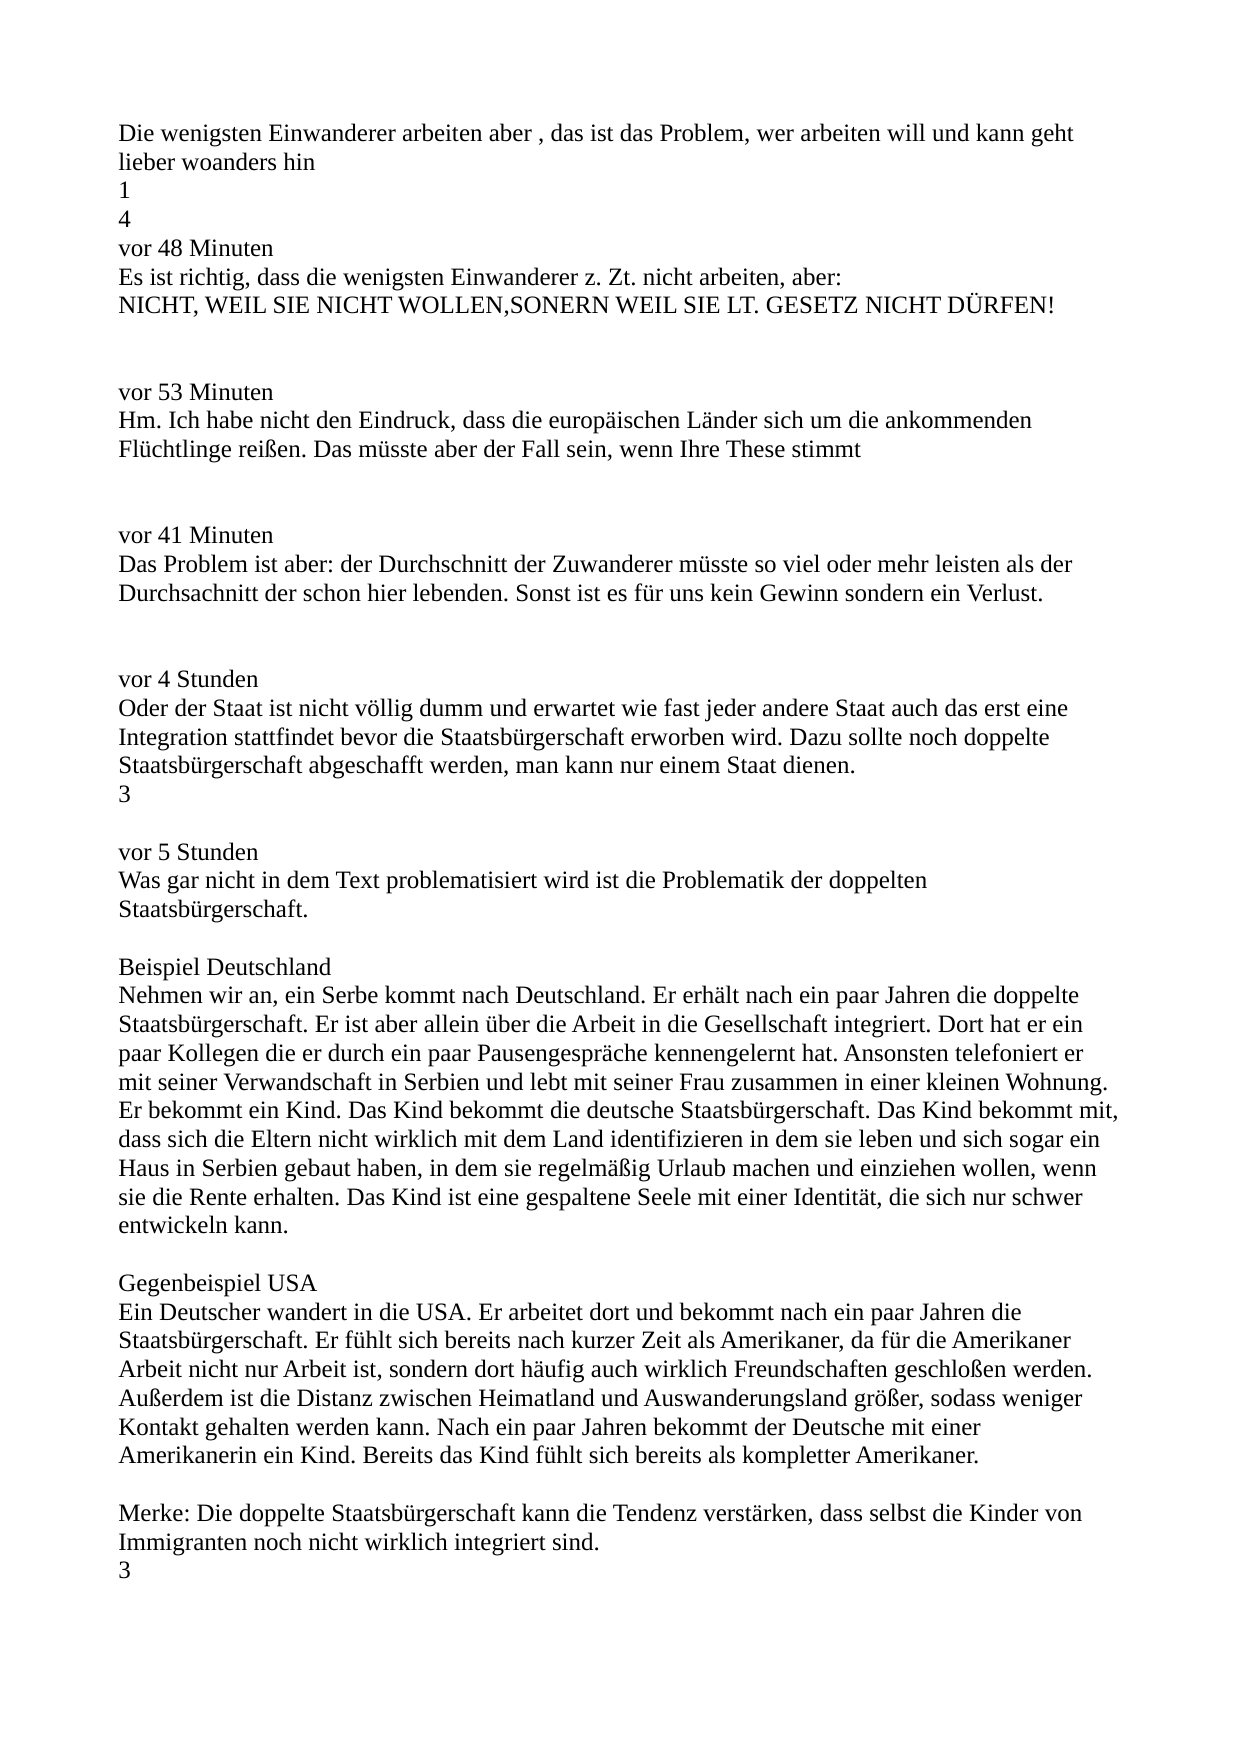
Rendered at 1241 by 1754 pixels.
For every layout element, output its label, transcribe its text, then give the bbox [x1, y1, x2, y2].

text Nehmen wir an, ein Serbe kommt nach Deutschland. Er erhält nach ein paar Jahren die doppelte Staatsbürgerschaft. Er ist aber allein über die Arbeit in die Gesellschaft integriert. Dort hat er ein paar Kollegen die er durch ein paar Pausengespräche kennengelernt hat. Ansonsten telefoniert er mit seiner Verwandschaft in Serbien und lebt mit seiner Frau zusammen in einer kleinen Wohnung. Er bekommt ein Kind. Das Kind bekommt die deutsche Staatsbürgerschaft. Das Kind bekommt mit, dass sich die Eltern nicht wirklich mit dem Land identifizieren in dem sie leben und sich sogar ein Haus in Serbien gebaut haben, in dem sie regelmäßig Urlaub machen und einziehen wollen, wenn sie die Rente erhalten. Das Kind ist eine gespaltene Seele mit einer Identität, die sich nur schwer entwickeln kann. [118, 981, 1122, 1239]
text 4 [118, 204, 1122, 233]
text Beispiel Deutschland [118, 952, 1122, 981]
text vor 41 Minuten [118, 521, 1122, 549]
text Oder der Staat ist nicht völlig dumm und erwartet wie fast jeder andere Staat auch das erst eine Integration stattfindet bevor die Staatsbürgerschaft erworben wird. Dazu sollte noch doppelte Staatsbürgerschaft abgeschafft werden, man kann nur einem Staat dienen. [118, 693, 1122, 779]
text Was gar nicht in dem Text problematisiert wird ist die Problematik der doppelten Staatsbürgerschaft. [118, 866, 1122, 923]
text vor 4 Stunden [118, 664, 1122, 693]
text 1 [118, 176, 1122, 204]
text Hm. Ich habe nicht den Eindruck, dass die europäischen Länder sich um die ankommenden Flüchtlinge reißen. Das müsste aber der Fall sein, wenn Ihre These stimmt [118, 406, 1122, 463]
text Die wenigsten Einwanderer arbeiten aber , das ist das Problem, wer arbeiten will und kann geht lieber woanders hin [118, 118, 1122, 176]
text Es ist richtig, dass die wenigsten Einwanderer z. Zt. nicht arbeiten, aber: [118, 262, 1122, 291]
text Gegenbeispiel USA [118, 1268, 1122, 1297]
text Das Problem ist aber: der Durchschnitt der Zuwanderer müsste so viel oder mehr leisten als der Durchsachnitt der schon hier lebenden. Sonst ist es für uns kein Gewinn sondern ein Verlust. [118, 549, 1122, 607]
text vor 48 Minuten [118, 233, 1122, 262]
text vor 5 Stunden [118, 837, 1122, 866]
text 3 [118, 779, 1122, 808]
text NICHT, WEIL SIE NICHT WOLLEN,SONERN WEIL SIE LT. GESETZ NICHT DÜRFEN! [118, 291, 1122, 319]
text vor 53 Minuten [118, 377, 1122, 406]
text Merke: Die doppelte Staatsbürgerschaft kann die Tendenz verstärken, dass selbst die Kinder von Immigranten noch nicht wirklich integriert sind. [118, 1498, 1122, 1556]
text 3 [118, 1556, 1122, 1584]
text Ein Deutscher wandert in die USA. Er arbeitet dort und bekommt nach ein paar Jahren die Staatsbürgerschaft. Er fühlt sich bereits nach kurzer Zeit als Amerikaner, da für die Amerikaner Arbeit nicht nur Arbeit ist, sondern dort häufig auch wirklich Freundschaften geschloßen werden. Außerdem ist die Distanz zwischen Heimatland und Auswanderungsland größer, sodass weniger Kontakt gehalten werden kann. Nach ein paar Jahren bekommt der Deutsche mit einer Amerikanerin ein Kind. Bereits das Kind fühlt sich bereits als kompletter Amerikaner. [118, 1297, 1122, 1469]
